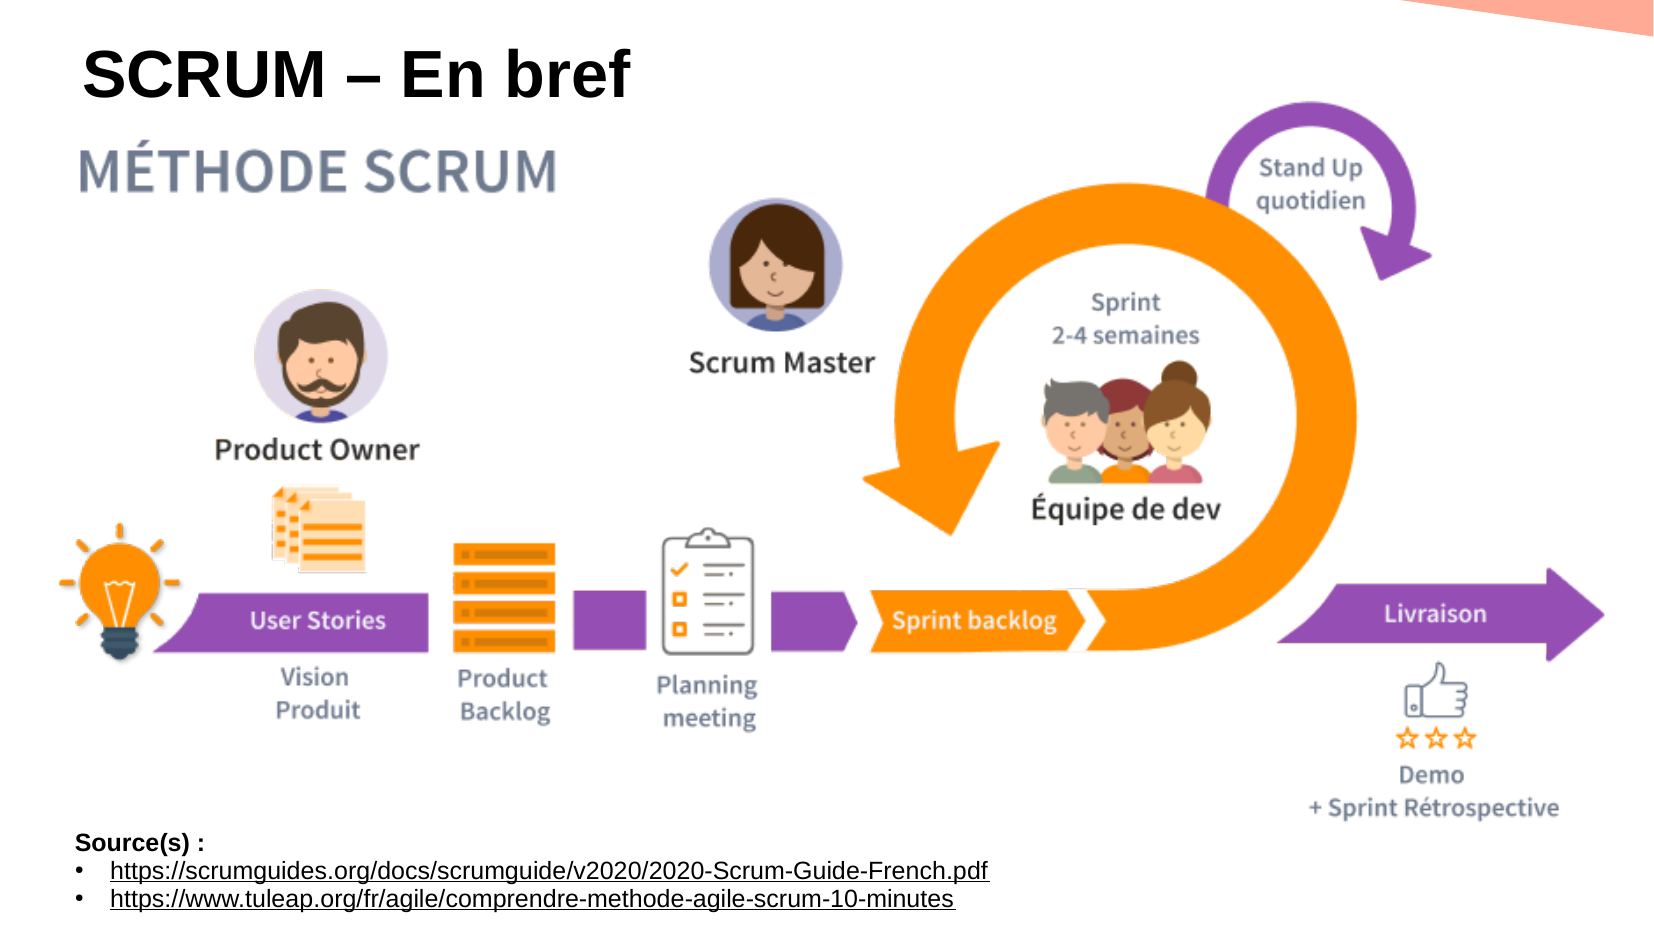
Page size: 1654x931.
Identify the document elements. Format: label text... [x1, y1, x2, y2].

title SCRUM – En bref [82, 37, 1571, 84]
text_box [1399, 0, 1654, 37]
text_box Source(s) : https://scrumguides.org/docs/scrumguide/v2020/2020-Scrum-Guide-French.pdf https://www.tuleap.org/fr/agile/comprendre-methode-agile-scrum-10-minutes [60, 846, 1546, 921]
picture [23, 84, 1631, 846]
